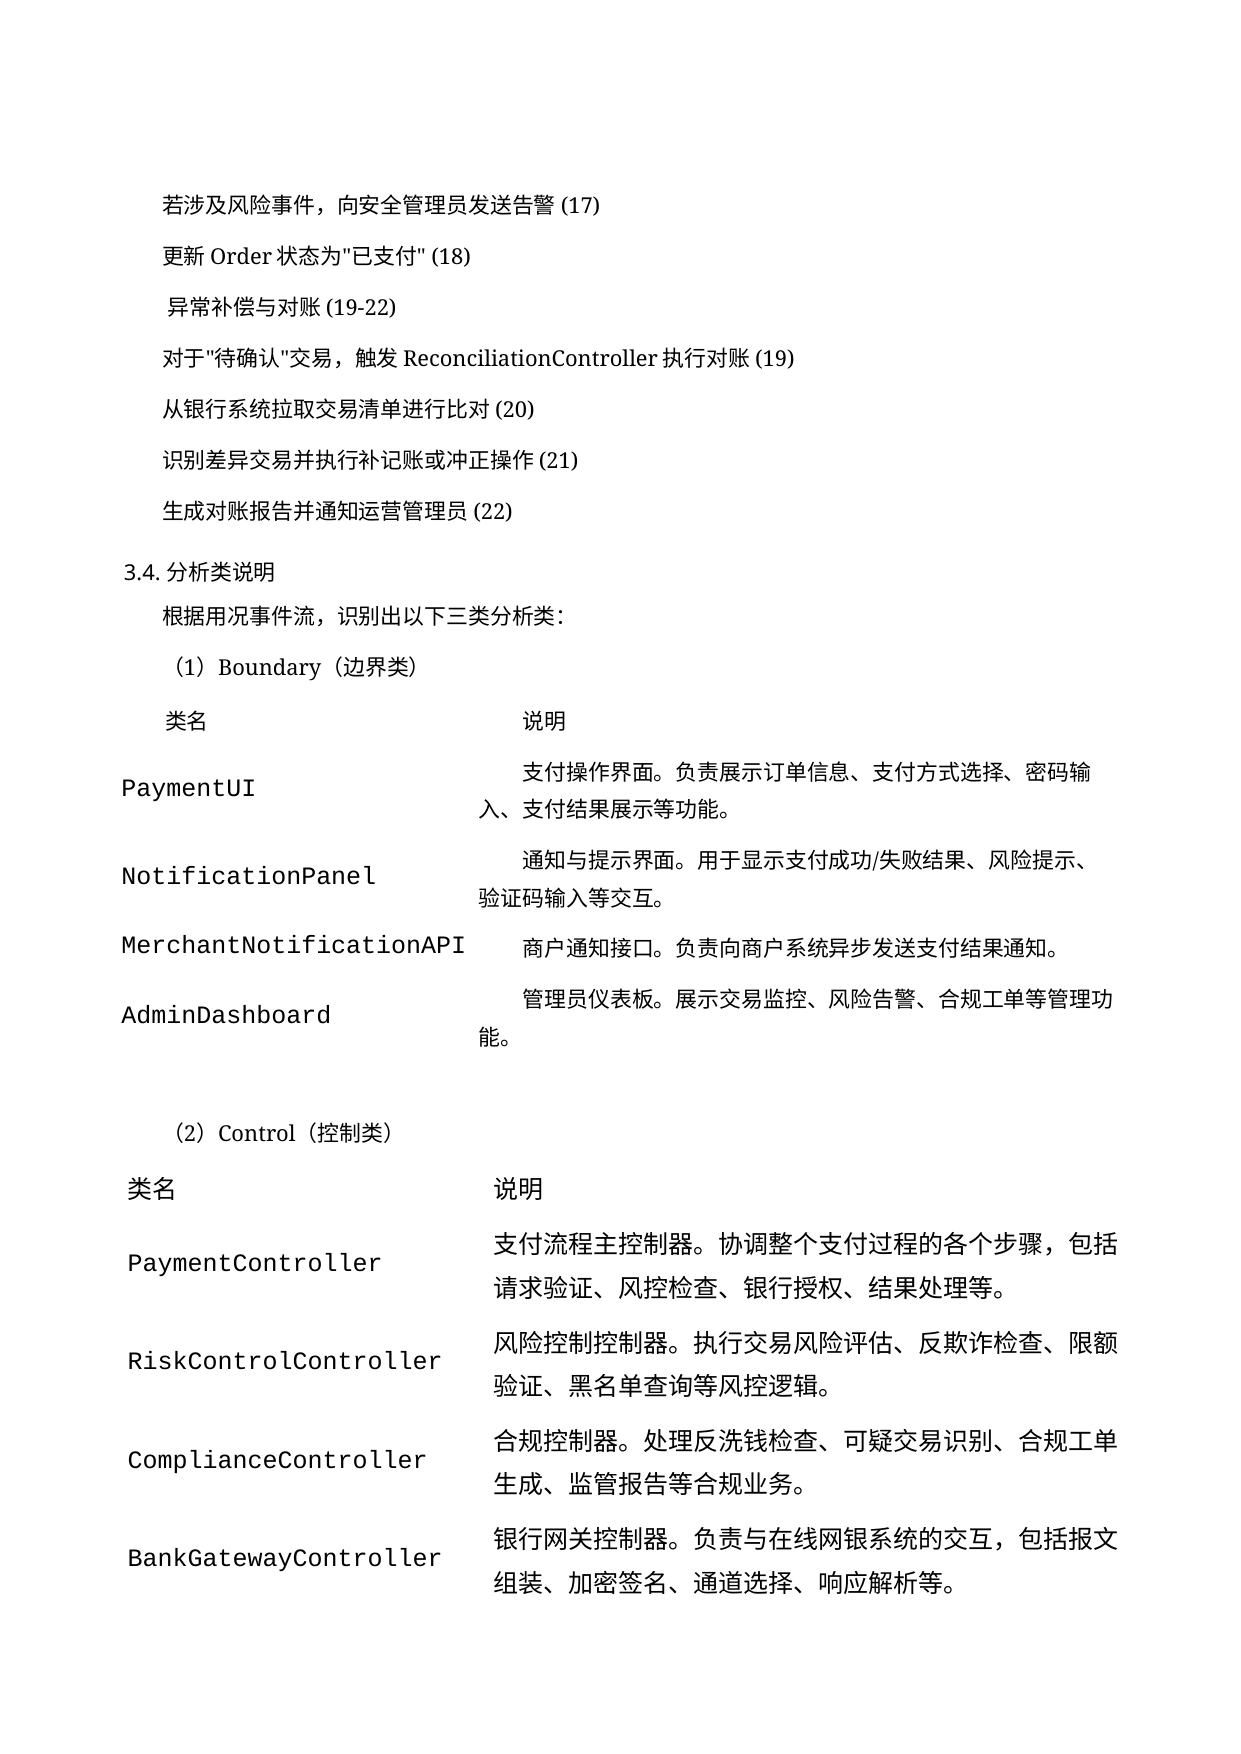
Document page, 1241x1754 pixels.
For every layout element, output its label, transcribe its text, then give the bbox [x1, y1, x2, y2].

table_cell NotificationPanel [118, 834, 476, 922]
table_cell 银行网关控制器。负责与在线网银系统的交互，包括报文组装、加密签名、通道选择、响应解析等。 [491, 1511, 1122, 1609]
text 若涉及风险事件，向安全管理员发送告警 (17) [118, 188, 1122, 219]
text 更新Order状态为"已支付" (18) [118, 239, 1122, 270]
table_cell BankGatewayController [125, 1511, 491, 1609]
table_cell 支付操作界面。负责展示订单信息、支付方式选择、密码输入、支付结果展示等功能。 [476, 745, 1122, 833]
text 根据用况事件流，识别出以下三类分析类： [118, 599, 1122, 631]
table_cell AdminDashboard [118, 972, 476, 1061]
table_cell 商户通知接口。负责向商户系统异步发送支付结果通知。 [476, 922, 1122, 972]
text （1）Boundary（边界类） [118, 650, 1122, 682]
table_cell PaymentUI [118, 745, 476, 833]
table_header 类名 [125, 1160, 491, 1215]
table_cell 通知与提示界面。用于显示支付成功/失败结果、风险提示、验证码输入等交互。 [476, 834, 1122, 922]
text 识别差异交易并执行补记账或冲正操作 (21) [118, 443, 1122, 474]
table_cell 支付流程主控制器。协调整个支付过程的各个步骤，包括请求验证、风控检查、银行授权、结果处理等。 [491, 1215, 1122, 1314]
table_cell 管理员仪表板。展示交易监控、风险告警、合规工单等管理功能。 [476, 972, 1122, 1061]
text （2）Control（控制类） [118, 1116, 1122, 1147]
table_cell 风险控制控制器。执行交易风险评估、反欺诈检查、限额验证、黑名单查询等风控逻辑。 [491, 1314, 1122, 1412]
subtitle 分析类说明 [118, 555, 1122, 586]
table_header 说明 [476, 695, 1122, 745]
table_header 类名 [118, 695, 476, 745]
text 对于"待确认"交易，触发ReconciliationController执行对账 (19) [118, 341, 1122, 372]
table_cell ComplianceController [125, 1412, 491, 1511]
table_header 说明 [491, 1160, 1122, 1215]
table_cell PaymentController [125, 1215, 491, 1314]
table_cell MerchantNotificationAPI [118, 922, 476, 972]
text 生成对账报告并通知运营管理员 (22) [118, 494, 1122, 526]
table_cell 合规控制器。处理反洗钱检查、可疑交易识别、合规工单生成、监管报告等合规业务。 [491, 1412, 1122, 1511]
table_cell RiskControlController [125, 1314, 491, 1412]
text 从银行系统拉取交易清单进行比对 (20) [118, 392, 1122, 423]
text 异常补偿与对账 (19-22) [118, 290, 1122, 321]
